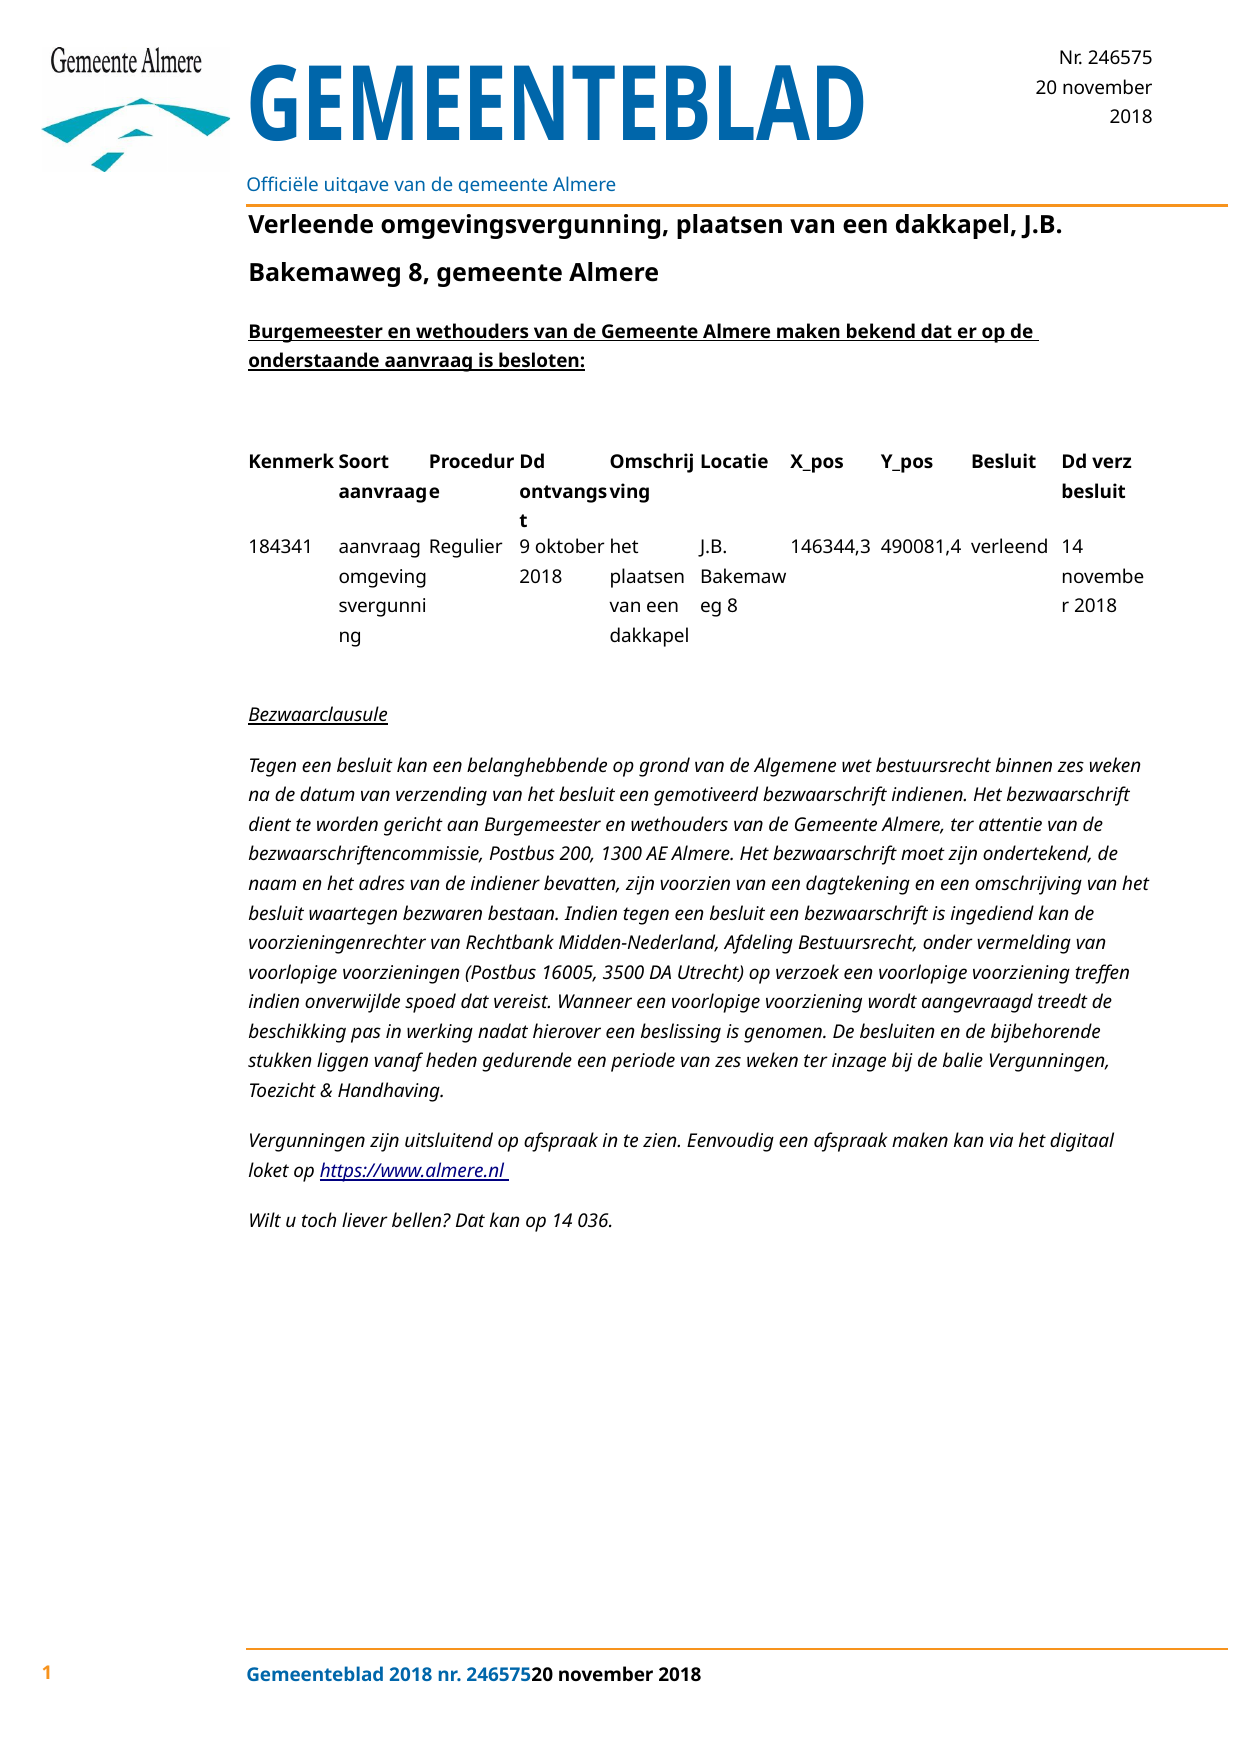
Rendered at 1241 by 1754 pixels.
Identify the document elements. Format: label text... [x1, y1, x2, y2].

table_header Soort aanvraag [338, 449, 429, 533]
table_header Omschrijving [609, 449, 700, 533]
table_cell 9 oktober 2018 [519, 533, 609, 648]
text Tegen een besluit kan een belanghebbende op grond van de Algemene wet bestuursrecht binnen zes weken na de datum van verzending van het besluit een gemotiveerd bezwaarschrift indienen. Het bezwaarschrift dient te worden gericht aan Burgemeester en wethouders van de Gemeente Almere, ter attentie van de bezwaarschriftencommissie, Postbus 200, 1300 AE Almere. Het bezwaarschrift moet zijn ondertekend, de naam en het adres van de indiener bevatten, zijn voorzien van een dagtekening en een omschrijving van het besluit waartegen bezwaren bestaan. Indien tegen een besluit een bezwaarschrift is ingediend kan de voorzieningenrechter van Rechtbank Midden-Nederland, Afdeling Bestuursrecht, onder vermelding van voorlopige voorzieningen (Postbus 16005, 3500 DA Utrecht) op verzoek een voorlopige voorziening treffen indien onverwijlde spoed dat vereist. Wanneer een voorlopige voorziening wordt aangevraagd treedt de beschikking pas in werking nadat hierover een beslissing is genomen. De besluiten en de bijbehorende stukken liggen vanaf heden gedurende een periode van zes weken ter inzage bij de balie Vergunningen, Toezicht & Handhaving. [248, 752, 1152, 1103]
text Burgemeester en wethouders van de Gemeente Almere maken bekend dat er op de onderstaande aanvraag is besloten: [248, 318, 1152, 373]
text Vergunningen zijn uitsluitend op afspraak in te zien. Eenvoudig een afspraak maken kan via het digitaal loket op https://www.almere.nl [248, 1128, 1152, 1183]
table_cell Regulier [429, 533, 519, 648]
table_cell 14 november 2018 [1061, 533, 1152, 648]
table_header Dd verz besluit [1061, 449, 1152, 533]
table_header Besluit [971, 449, 1061, 533]
picture [41, 47, 231, 172]
table_header Procedure [429, 449, 519, 533]
table_cell J.B. Bakemaweg 8 [700, 533, 790, 648]
table_cell 490081,4 [881, 533, 971, 648]
table_cell verleend [971, 533, 1061, 648]
table_cell 146344,3 [790, 533, 881, 648]
text Bezwaarclausule [248, 701, 1152, 727]
table_cell het plaatsen van een dakkapel [609, 533, 700, 648]
table_header X_pos [790, 449, 881, 533]
table_header Kenmerk [248, 449, 338, 533]
table_cell aanvraag omgevingsvergunning [338, 533, 429, 648]
text Verleende omgevingsvergunning, plaatsen van een dakkapel, J.B. Bakemaweg 8, gemeente Almere [248, 207, 1152, 288]
table_cell 184341 [248, 533, 338, 648]
table_header Dd ontvangst [519, 449, 609, 533]
table_header Locatie [700, 449, 790, 533]
table_header Y_pos [881, 449, 971, 533]
text Wilt u toch liever bellen? Dat kan op 14 036. [248, 1208, 1152, 1233]
